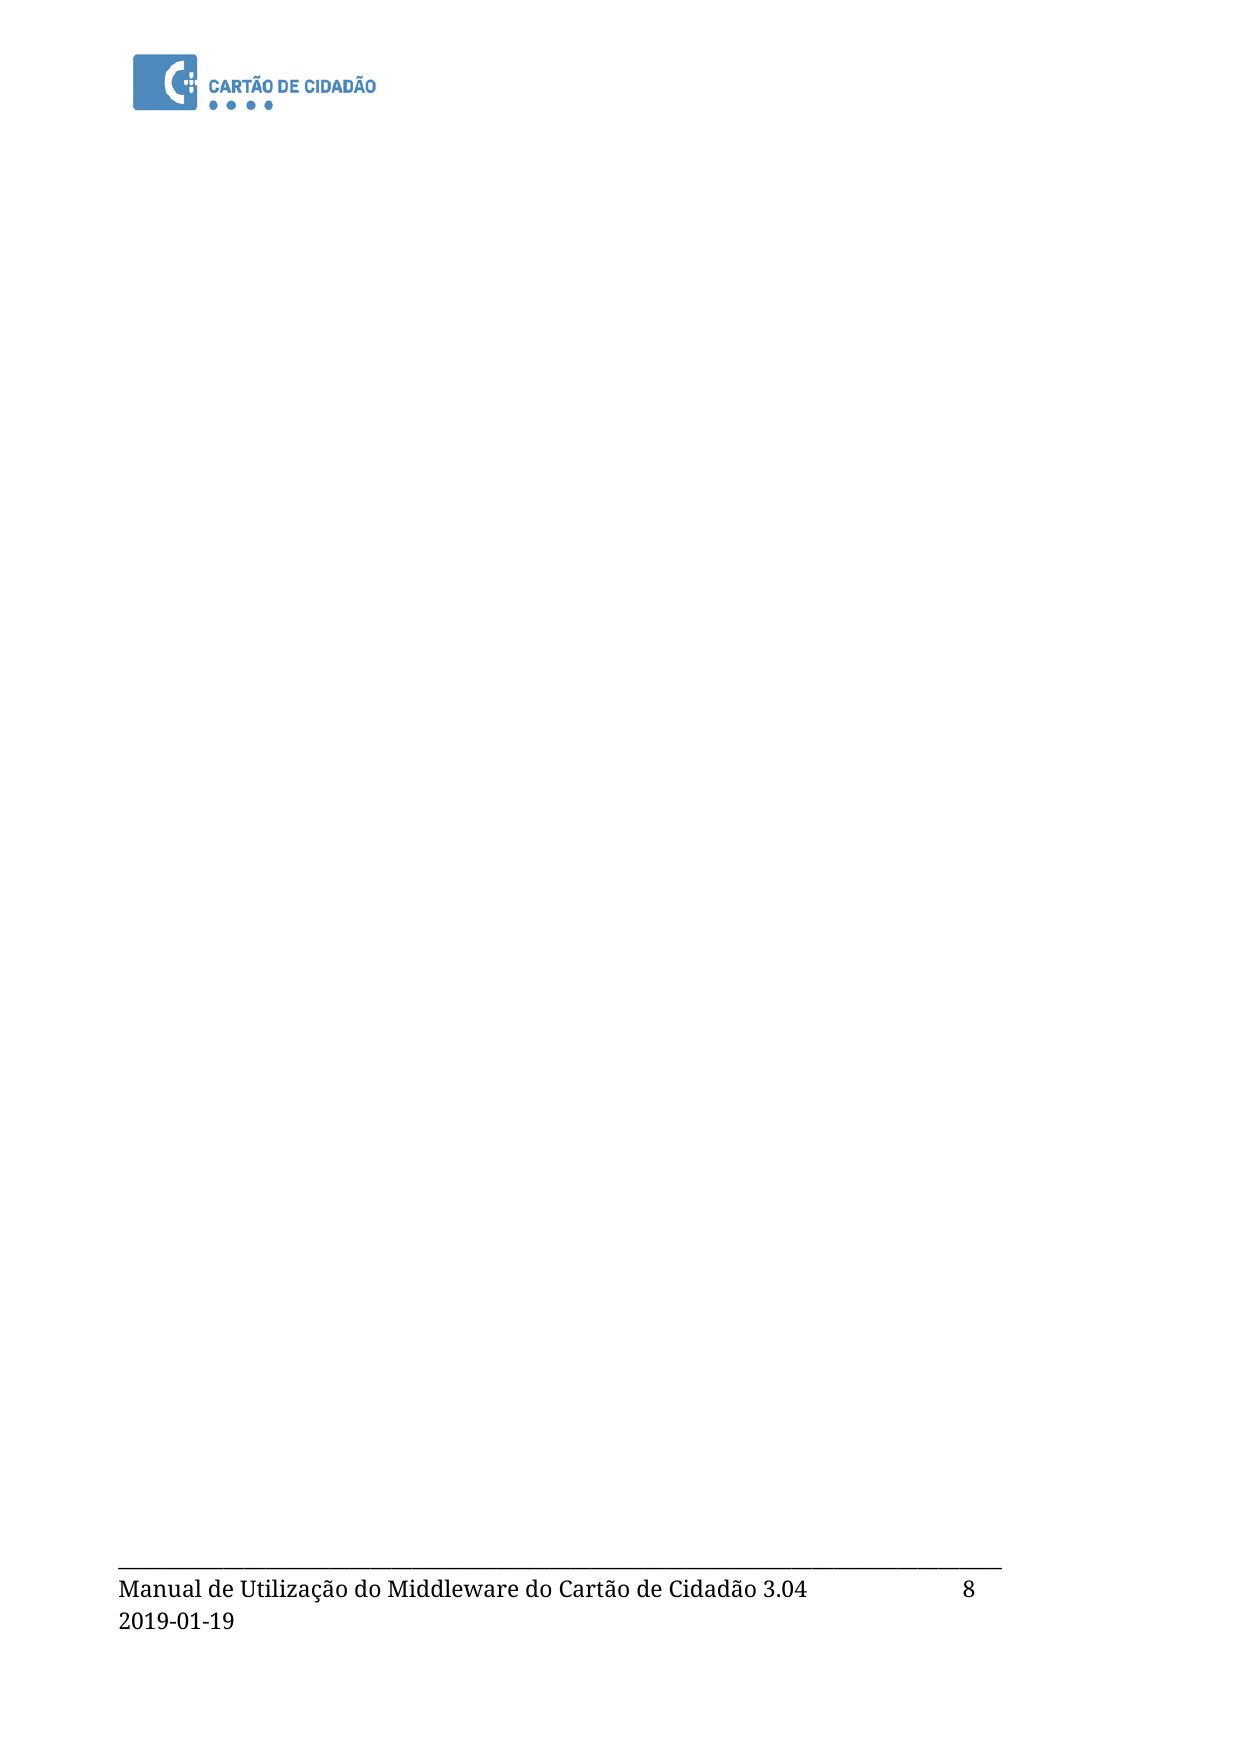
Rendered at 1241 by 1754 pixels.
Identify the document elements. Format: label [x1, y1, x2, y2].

picture [130, 47, 423, 118]
